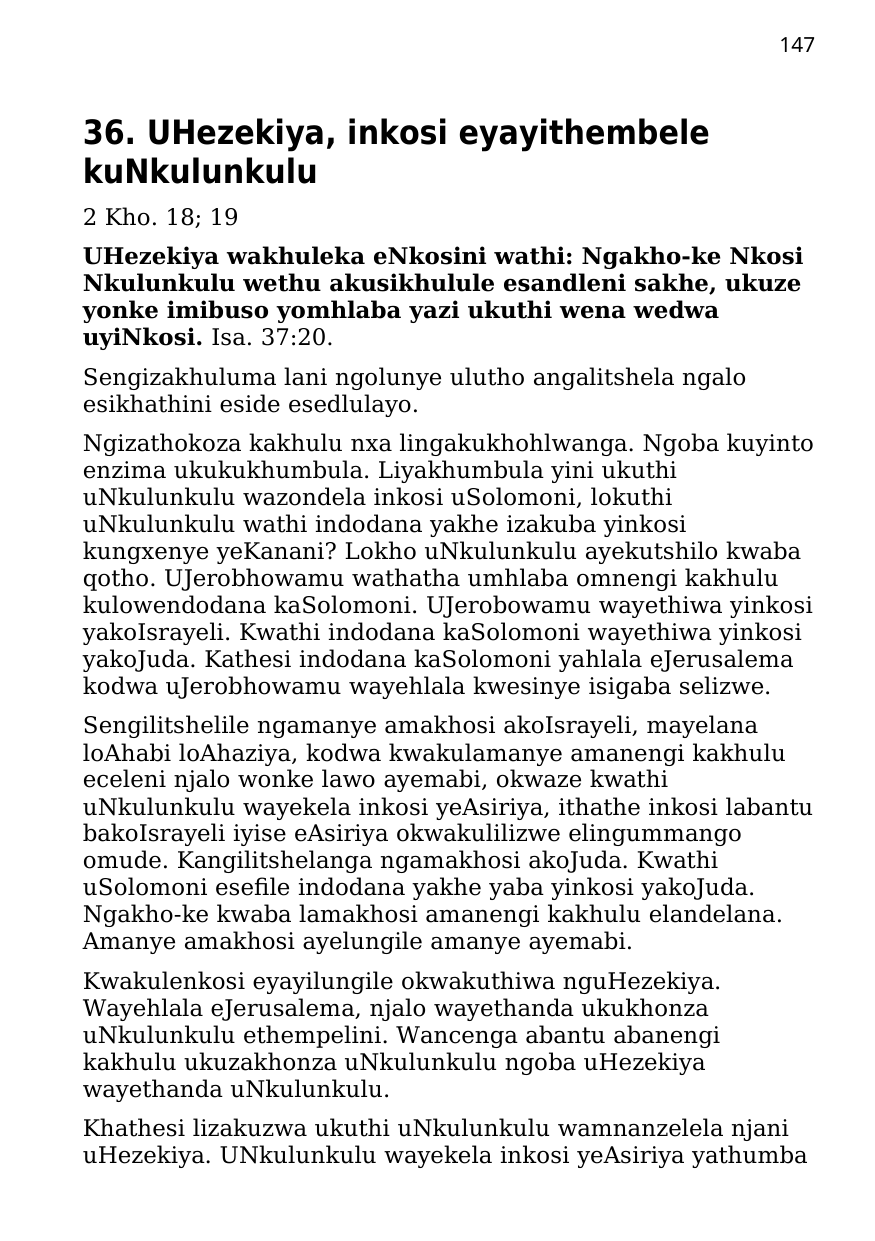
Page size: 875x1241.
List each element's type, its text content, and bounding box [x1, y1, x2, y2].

subtitle 36. UHezekiya, inkosi eyayithembele kuNkulunkulu [83, 113, 815, 191]
text Sengilitshelile ngamanye amakhosi akoIsrayeli, mayelana loAhabi loAhaziya, kodwa kwakulamanye amanengi kakhulu eceleni njalo wonke lawo ayemabi, okwaze kwathi uNkulunkulu wayekela inkosi yeAsiriya, ithathe inkosi labantu bakoIsrayeli iyise eAsiriya okwakulilizwe elingummango omude. Kangilitshelanga ngamakhosi akoJuda. Kwathi uSolomoni esefile indodana yakhe yaba yinkosi yakoJuda. Ngakho-ke kwaba lamakhosi amanengi kakhulu elandelana. Amanye amakhosi ayelungile amanye ayemabi. [83, 712, 815, 955]
text Ngizathokoza kakhulu nxa lingakukhohlwanga. Ngoba kuyinto enzima ukukukhumbula. Liyakhumbula yini ukuthi uNkulunkulu wazondela inkosi uSolomoni, lokuthi uNkulunkulu wathi indodana yakhe izakuba yinkosi kungxenye yeKanani? Lokho uNkulunkulu ayekutshilo kwaba qotho. UJerobhowamu wathatha umhlaba omnengi kakhulu kulowendodana kaSolomoni. UJerobowamu wayethiwa yinkosi yakoIsrayeli. Kwathi indodana kaSolomoni wayethiwa yinkosi yakoJuda. Kathesi indodana kaSolomoni yahlala eJerusalema kodwa uJerobhowamu wayehlala kwesinye isigaba selizwe. [83, 430, 815, 700]
text UHezekiya wakhuleka eNkosini wathi: Ngakho-ke Nkosi Nkulunkulu wethu akusikhulule esandleni sakhe, ukuze yonke imibuso yomhlaba yazi ukuthi wena wedwa uyiNkosi. Isa. 37:20. [83, 243, 815, 351]
text Kwakulenkosi eyayilungile okwakuthiwa nguHezekiya. Wayehlala eJerusalema, njalo wayethanda ukukhonza uNkulunkulu ethempelini. Wancenga abantu abanengi kakhulu ukuzakhonza uNkulunkulu ngoba uHezekiya wayethanda uNkulunkulu. [83, 968, 815, 1103]
text Sengizakhuluma lani ngolunye ulutho angalitshela ngalo esikhathini eside esedlulayo. [83, 364, 815, 418]
text Khathesi lizakuzwa ukuthi uNkulunkulu wamnanzelela njani uHezekiya. UNkulunkulu wayekela inkosi yeAsiriya yathumba [83, 1115, 815, 1169]
text 2 Kho. 18; 19 [83, 204, 815, 231]
